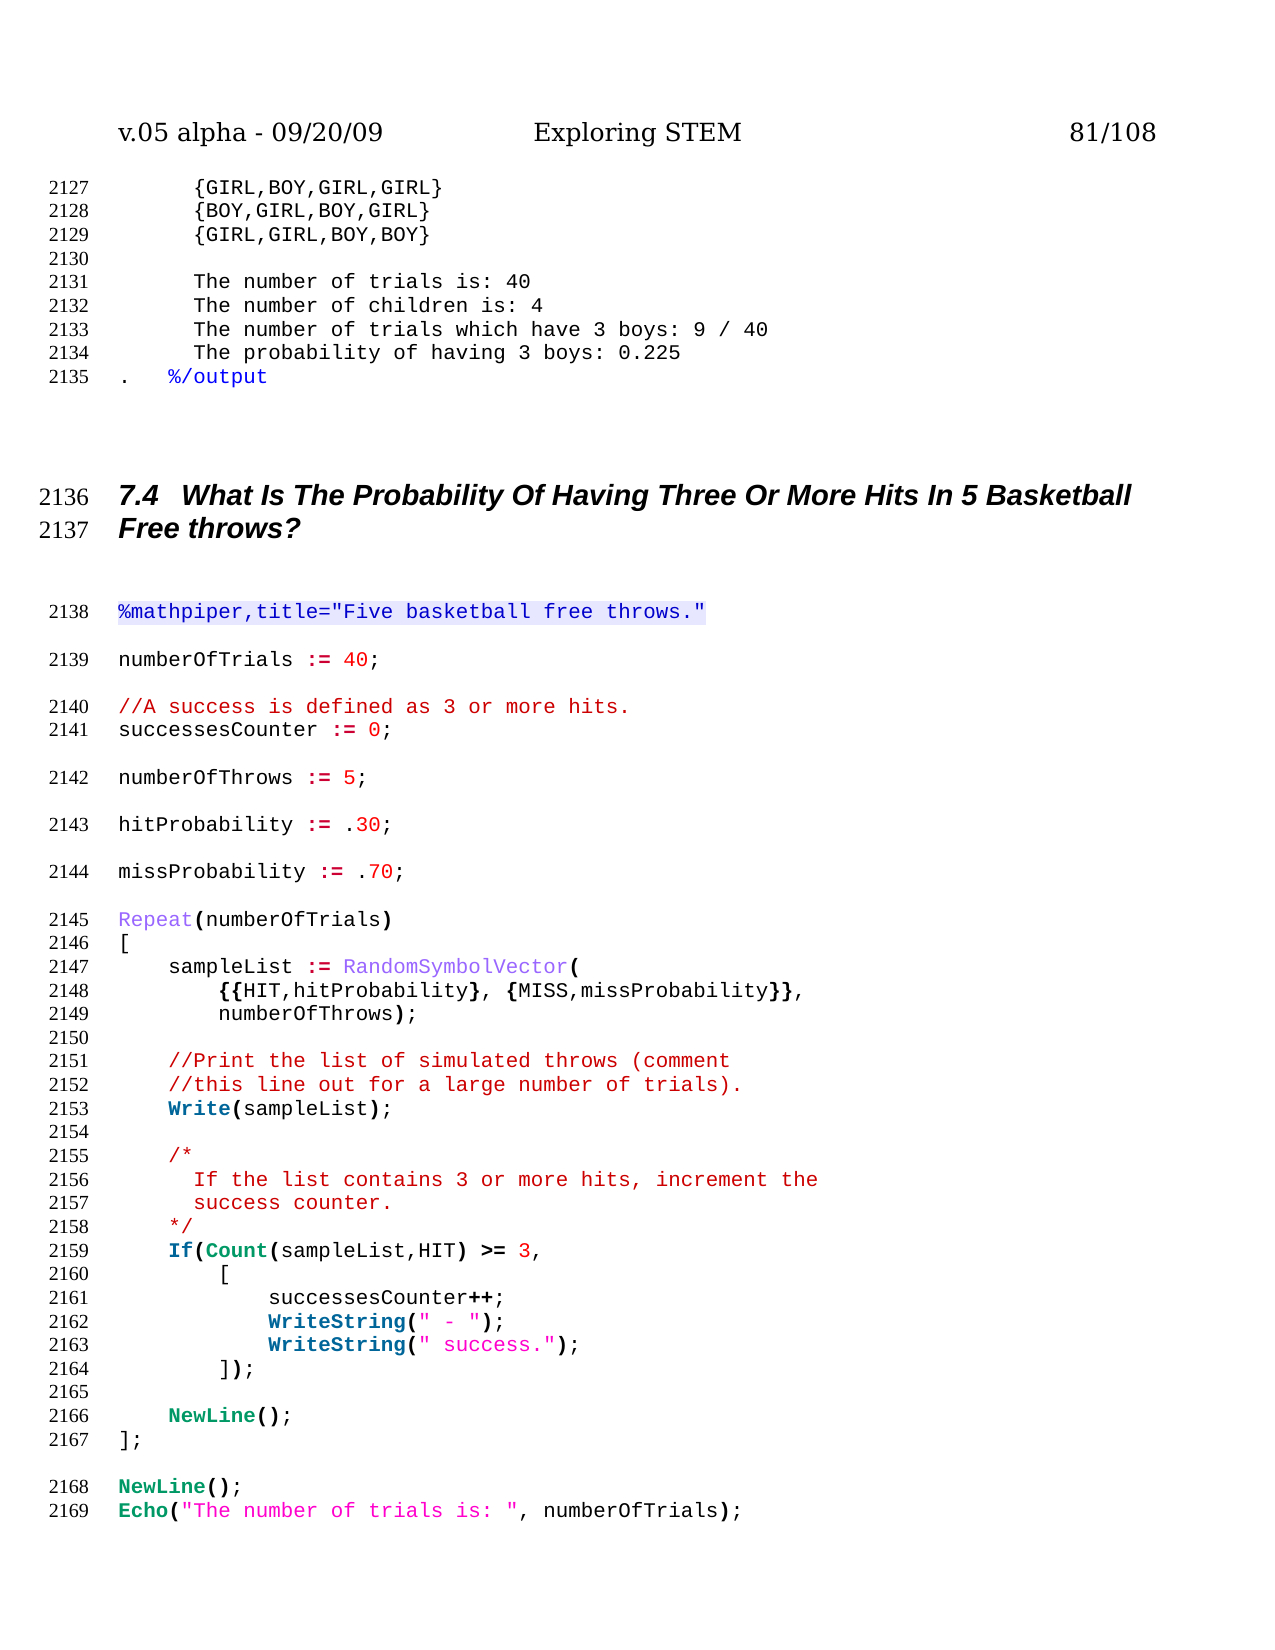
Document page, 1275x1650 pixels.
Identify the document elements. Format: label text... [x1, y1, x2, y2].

text If the list contains 3 or more hits, increment the [118, 1169, 1157, 1192]
text */ [118, 1216, 1157, 1240]
text . %/output [118, 366, 1157, 389]
text successesCounter := 0; [118, 719, 1157, 743]
text The number of trials is: 40 [118, 271, 1157, 295]
text [ [118, 1263, 1157, 1287]
text {{HIT,hitProbability}, {MISS,missProbability}}, [118, 979, 1157, 1003]
text ]); [118, 1358, 1157, 1382]
text {BOY,GIRL,BOY,GIRL} [118, 200, 1157, 224]
text If(Count(sampleList,HIT) >= 3, [118, 1240, 1157, 1263]
text ]; [118, 1429, 1157, 1452]
text hitProbability := .30; [118, 814, 1157, 838]
text WriteString(" success."); [118, 1334, 1157, 1358]
text [ [118, 932, 1157, 956]
text NewLine(); [118, 1405, 1157, 1429]
text WriteString(" - "); [118, 1311, 1157, 1334]
text The number of children is: 4 [118, 295, 1157, 319]
text {GIRL,BOY,GIRL,GIRL} [118, 177, 1157, 200]
text %mathpiper,title="Five basketball free throws." [118, 601, 1157, 625]
text NewLine(); [118, 1476, 1157, 1500]
text Repeat(numberOfTrials) [118, 909, 1157, 932]
subtitle What Is The Probability Of Having Three Or More Hits In 5 Basketball Free throws? [118, 478, 1157, 545]
text missProbability := .70; [118, 861, 1157, 885]
text //this line out for a large number of trials). [118, 1074, 1157, 1098]
text sampleList := RandomSymbolVector( [118, 956, 1157, 979]
text numberOfThrows := 5; [118, 767, 1157, 790]
text //Print the list of simulated throws (comment [118, 1051, 1157, 1074]
text numberOfThrows); [118, 1003, 1157, 1027]
text The probability of having 3 boys: 0.225 [118, 342, 1157, 366]
text {GIRL,GIRL,BOY,BOY} [118, 224, 1157, 248]
text /* [118, 1145, 1157, 1169]
text success counter. [118, 1192, 1157, 1216]
text Write(sampleList); [118, 1098, 1157, 1121]
text successesCounter++; [118, 1287, 1157, 1311]
text The number of trials which have 3 boys: 9 / 40 [118, 319, 1157, 342]
text Echo("The number of trials is: ", numberOfTrials); [118, 1500, 1157, 1523]
text //A success is defined as 3 or more hits. [118, 696, 1157, 719]
text numberOfTrials := 40; [118, 648, 1157, 672]
